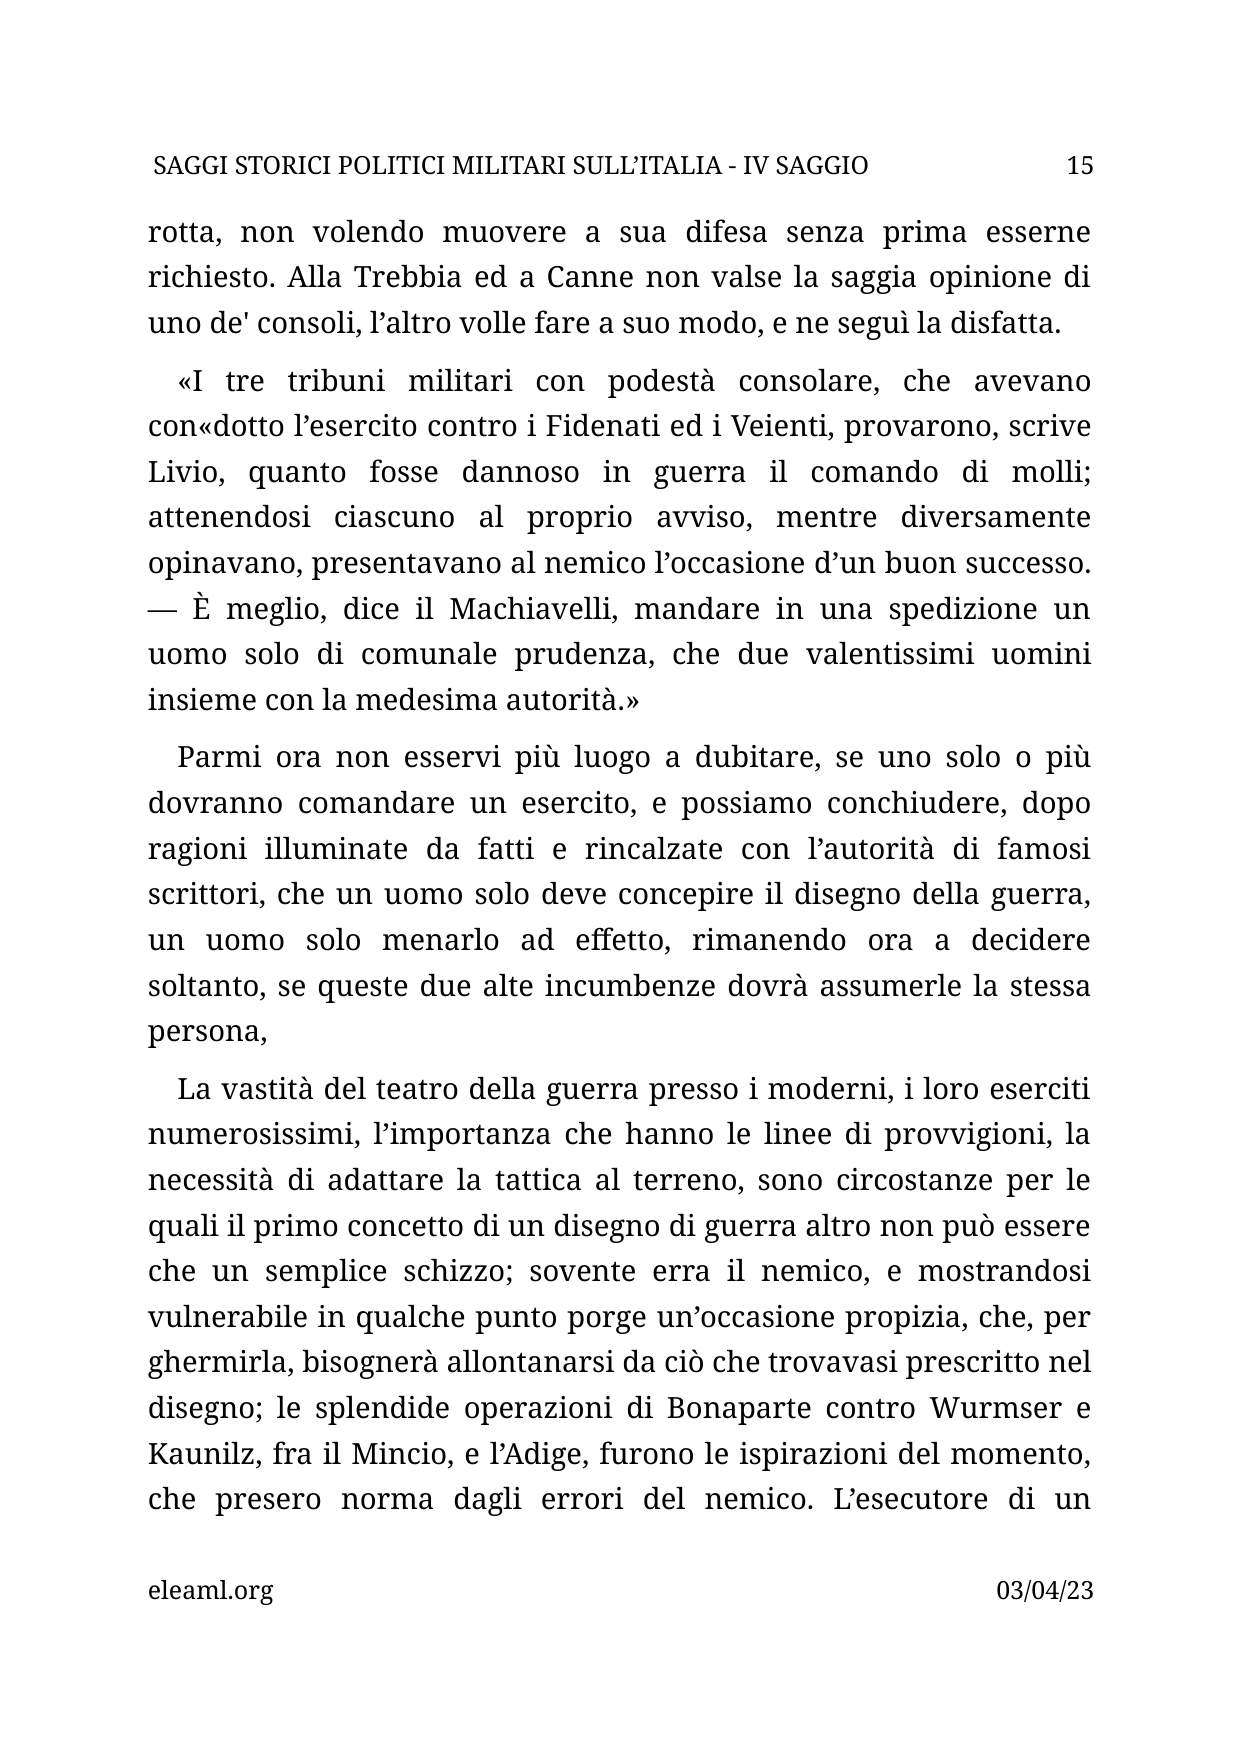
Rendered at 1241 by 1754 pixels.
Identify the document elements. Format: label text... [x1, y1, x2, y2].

text «I tre tribuni militari con podestà consolare, che avevano con«dotto l’esercito contro i Fidenati ed i Veienti, provarono, scrive Livio, quanto fosse dannoso in guerra il comando di molli; attenendosi ciascuno al proprio avviso, mentre diversamente opinavano, presentavano al nemico l’occasione d’un buon successo. — È meglio, dice il Machiavelli, mandare in una spedizione un uomo solo di comunale prudenza, che due valentissimi uomini insieme con la medesima autorità.» [148, 360, 1093, 719]
text La vastità del teatro della guerra presso i moderni, i loro eserciti numerosissimi, l’importanza che hanno le linee di provvigioni, la necessità di adattare la tattica al terreno, sono circostanze per le quali il primo concetto di un disegno di guerra altro non può essere che un semplice schizzo; sovente erra il nemico, e mostrandosi vulnerabile in qualche punto porge un’occasione propizia, che, per ghermirla, bisognerà allontanarsi da ciò che trovavasi prescritto nel disegno; le splendide operazioni di Bonaparte contro Wurmser e Kaunilz, fra il Mincio, e l’Adige, furono le ispirazioni del momento, che presero norma dagli errori del nemico. L’esecutore di un [148, 1068, 1093, 1518]
text rotta, non volendo muovere a sua difesa senza prima esserne richiesto. Alla Trebbia ed a Canne non valse la saggia opinione di uno de' consoli, l’altro volle fare a suo modo, e ne seguì la disfatta. [148, 211, 1093, 342]
text Parmi ora non esservi più luogo a dubitare, se uno solo o più dovranno comandare un esercito, e possiamo conchiudere, dopo ragioni illuminate da fatti e rincalzate con l’autorità di famosi scrittori, che un uomo solo deve concepire il disegno della guerra, un uomo solo menarlo ad effetto, rimanendo ora a decidere soltanto, se queste due alte incumbenze dovrà assumerle la stessa persona, [148, 737, 1093, 1050]
